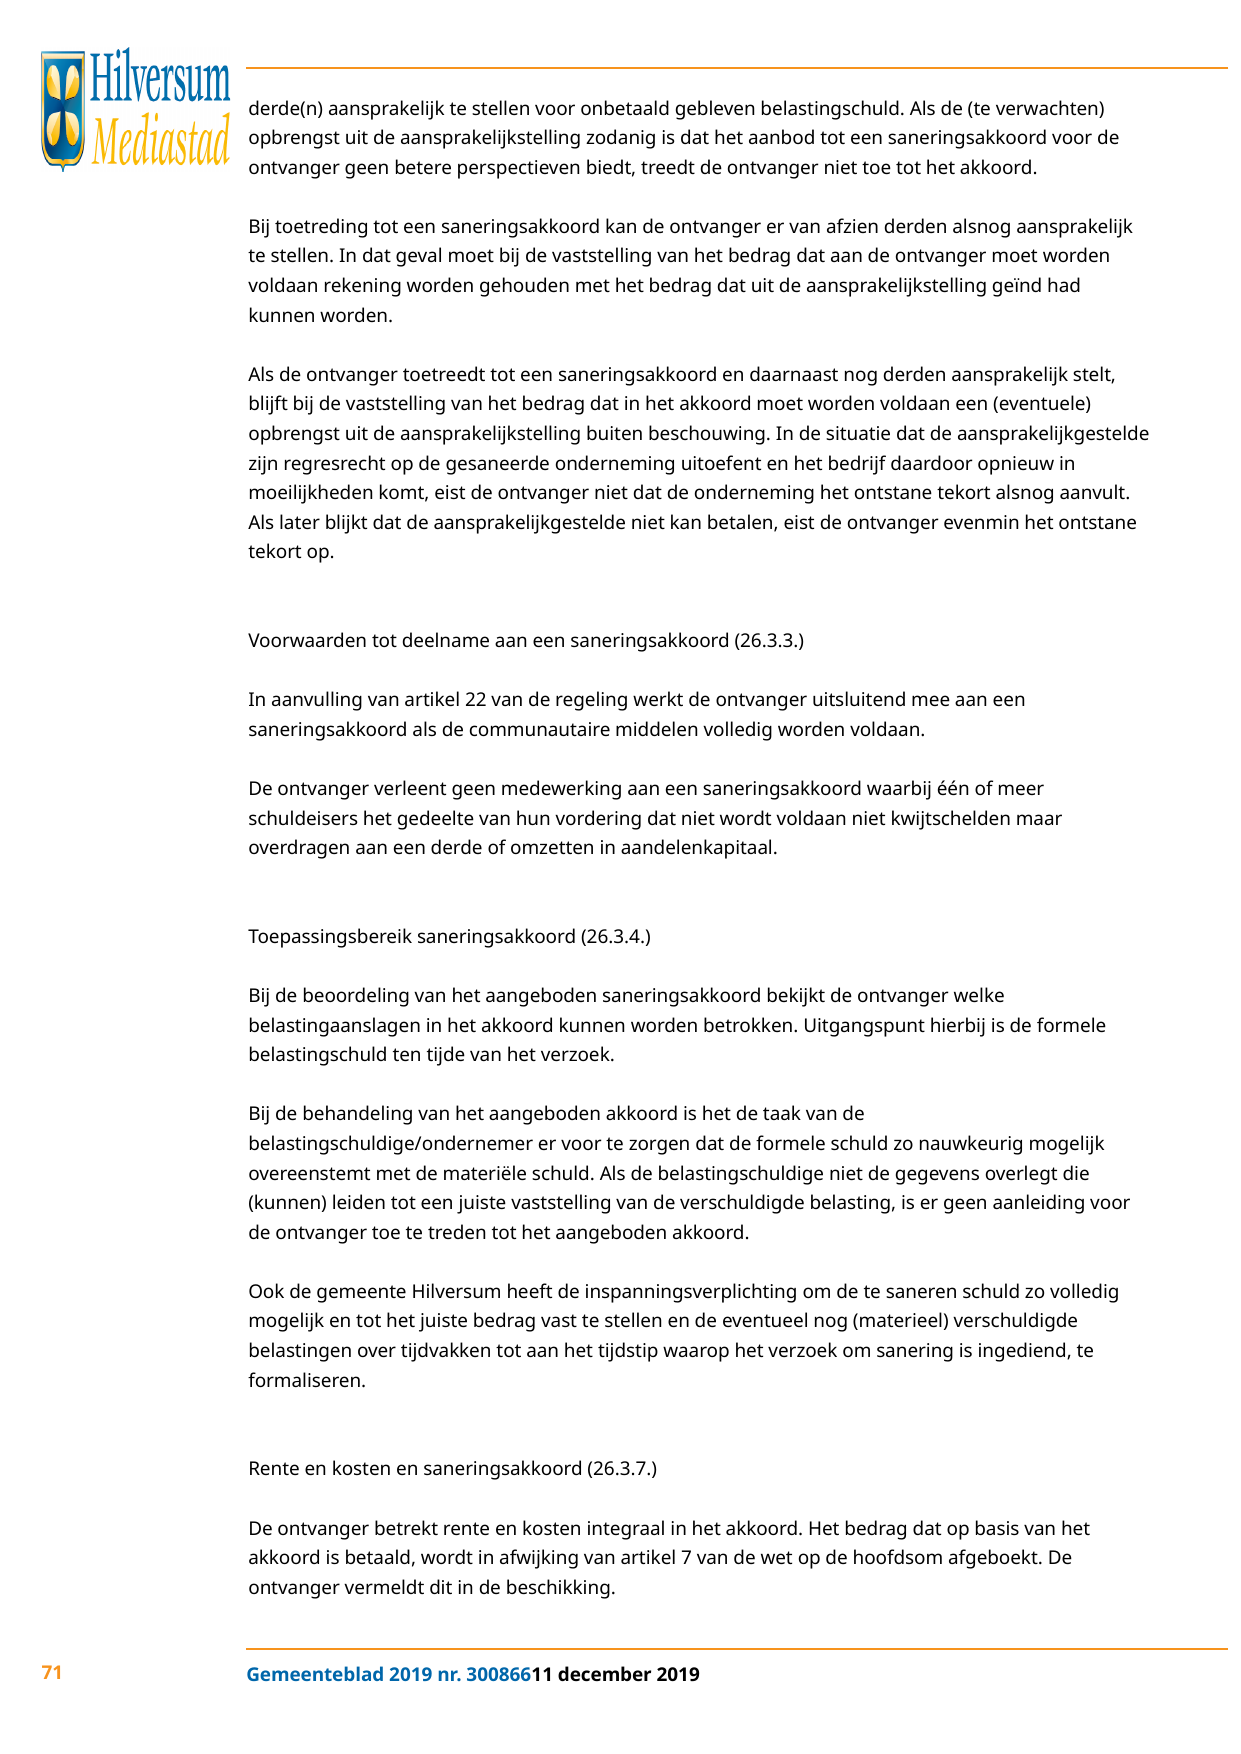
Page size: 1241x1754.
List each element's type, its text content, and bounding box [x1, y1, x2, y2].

text De ontvanger betrekt rente en kosten integraal in het akkoord. Het bedrag dat op basis van het akkoord is betaald, wordt in afwijking van artikel 7 van de wet op de hoofdsom afgeboekt. De ontvanger vermeldt dit in de beschikking. [248, 1515, 1152, 1600]
picture [41, 47, 231, 172]
text Bij de behandeling van het aangeboden akkoord is het de taak van de belastingschuldige/ondernemer er voor te zorgen dat de formele schuld zo nauwkeurig mogelijk overeenstemt met de materiële schuld. Als de belastingschuldige niet de gegevens overlegt die (kunnen) leiden tot een juiste vaststelling van de verschuldigde belasting, is er geen aanleiding voor de ontvanger toe te treden tot het aangeboden akkoord. [248, 1101, 1152, 1245]
text In aanvulling van artikel 22 van de regeling werkt de ontvanger uitsluitend mee aan een saneringsakkoord als de communautaire middelen volledig worden voldaan. [248, 686, 1152, 742]
text Voorwaarden tot deelname aan een saneringsakkoord (26.3.3.) [248, 627, 1152, 653]
text derde(n) aansprakelijk te stellen voor onbetaald gebleven belastingschuld. Als de (te verwachten) opbrengst uit de aansprakelijkstelling zodanig is dat het aanbod tot een saneringsakkoord voor de ontvanger geen betere perspectieven biedt, treedt de ontvanger niet toe tot het akkoord. [248, 95, 1152, 180]
text Als de ontvanger toetreedt tot een saneringsakkoord en daarnaast nog derden aansprakelijk stelt, blijft bij de vaststelling van het bedrag dat in het akkoord moet worden voldaan een (eventuele) opbrengst uit de aansprakelijkstelling buiten beschouwing. In de situatie dat de aansprakelijkgestelde zijn regresrecht op de gesaneerde onderneming uitoefent en het bedrijf daardoor opnieuw in moeilijkheden komt, eist de ontvanger niet dat de onderneming het ontstane tekort alsnog aanvult. Als later blijkt dat de aansprakelijkgestelde niet kan betalen, eist de ontvanger evenmin het ontstane tekort op. [248, 361, 1152, 564]
text Rente en kosten en saneringsakkoord (26.3.7.) [248, 1456, 1152, 1481]
text Bij toetreding tot een saneringsakkoord kan de ontvanger er van afzien derden alsnog aansprakelijk te stellen. In dat geval moet bij de vaststelling van het bedrag dat aan de ontvanger moet worden voldaan rekening worden gehouden met het bedrag dat uit de aansprakelijkstelling geïnd had kunnen worden. [248, 213, 1152, 328]
text Bij de beoordeling van het aangeboden saneringsakkoord bekijkt de ontvanger welke belastingaanslagen in het akkoord kunnen worden betrokken. Uitgangspunt hierbij is de formele belastingschuld ten tijde van het verzoek. [248, 982, 1152, 1067]
text De ontvanger verleent geen medewerking aan een saneringsakkoord waarbij één of meer schuldeisers het gedeelte van hun vordering dat niet wordt voldaan niet kwijtschelden maar overdragen aan een derde of omzetten in aandelenkapitaal. [248, 775, 1152, 860]
text Ook de gemeente Hilversum heeft de inspanningsverplichting om de te saneren schuld zo volledig mogelijk en tot het juiste bedrag vast te stellen en de eventueel nog (materieel) verschuldigde belastingen over tijdvakken tot aan het tijdstip waarop het verzoek om sanering is ingediend, te formaliseren. [248, 1278, 1152, 1393]
text Toepassingsbereik saneringsakkoord (26.3.4.) [248, 923, 1152, 949]
